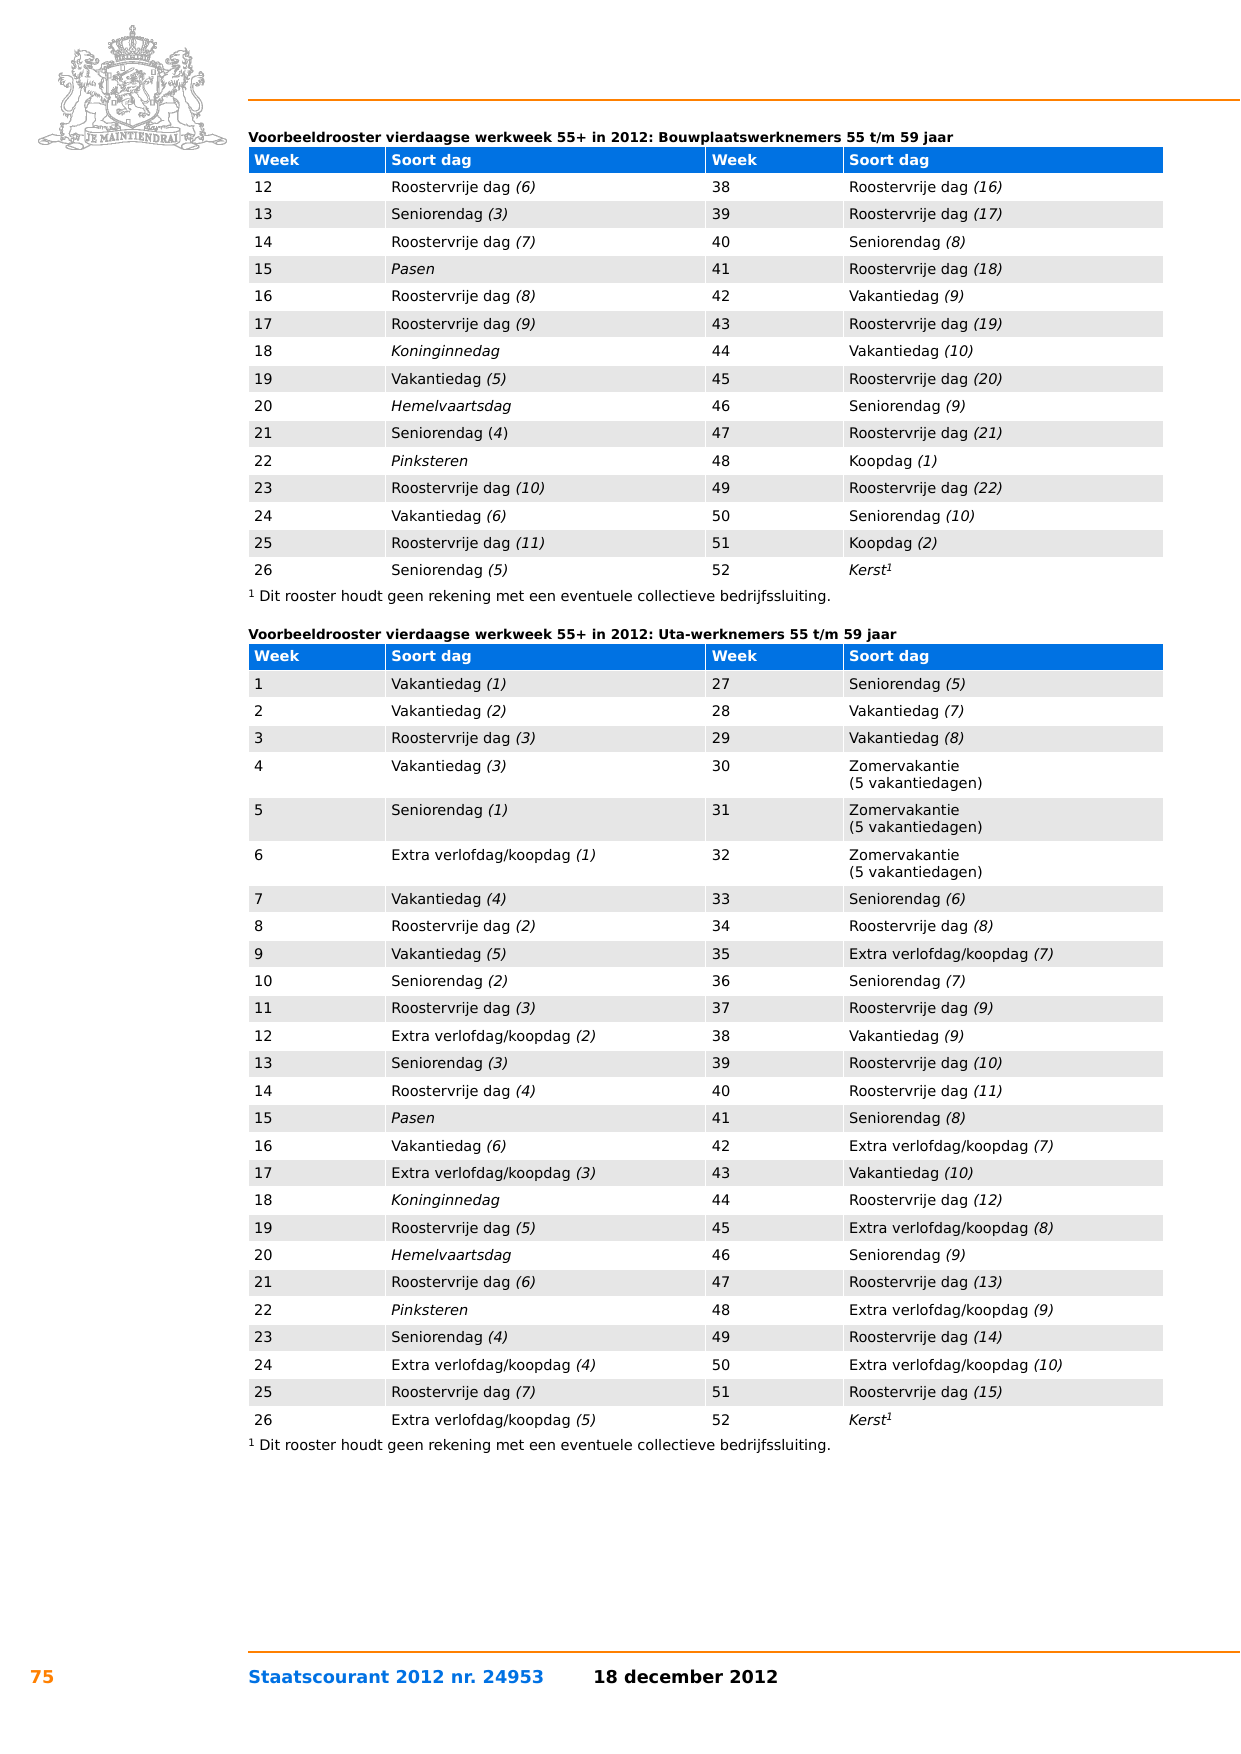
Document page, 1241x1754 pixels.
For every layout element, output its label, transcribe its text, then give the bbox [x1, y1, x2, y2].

table_cell Roostervrije dag (3) [386, 996, 705, 1022]
table_cell 17 [249, 311, 385, 337]
table_cell Roostervrije dag (21) [844, 421, 1163, 447]
table_cell 29 [706, 726, 843, 752]
table_cell 50 [706, 1352, 843, 1378]
table_cell 45 [706, 366, 843, 392]
table_cell 46 [706, 393, 843, 419]
table_cell 5 [249, 798, 385, 841]
table_cell Extra verlofdag/koopdag (5) [386, 1407, 705, 1433]
table_cell Vakantiedag (4) [386, 886, 705, 912]
table_cell Kerst1 [844, 558, 1163, 584]
table_cell Extra verlofdag/koopdag (3) [386, 1160, 705, 1186]
table_cell Seniorendag (7) [844, 968, 1163, 995]
table_cell Soort dag [844, 147, 1163, 173]
table_cell 35 [706, 941, 843, 967]
table_cell Roostervrije dag (19) [844, 311, 1163, 337]
table_cell Extra verlofdag/koopdag (2) [386, 1023, 705, 1049]
table_cell 1 Dit rooster houdt geen rekening met een eventuele collectieve bedrijfssluiting. [248, 1434, 1163, 1454]
table_cell 7 [249, 886, 385, 912]
table_cell Roostervrije dag (7) [386, 1379, 705, 1406]
table_cell Seniorendag (8) [844, 1105, 1163, 1132]
table_cell 48 [706, 1297, 843, 1323]
table_header Voorbeeldrooster vierdaagse werkweek 55+ in 2012: Bouwplaatswerknemers 55 t/m 59 jaar [248, 130, 1163, 146]
table_cell Soort dag [386, 644, 705, 670]
table_cell 39 [706, 201, 843, 228]
table_cell Koopdag (1) [844, 448, 1163, 474]
table_cell Week [249, 147, 385, 173]
table_cell Roostervrije dag (11) [386, 530, 705, 557]
table_cell 49 [706, 1325, 843, 1351]
table_cell 37 [706, 996, 843, 1022]
table_cell Roostervrije dag (5) [386, 1215, 705, 1241]
table_cell 38 [706, 174, 843, 200]
table_cell Vakantiedag (5) [386, 366, 705, 392]
table_cell 14 [249, 229, 385, 255]
table_cell Extra verlofdag/koopdag (9) [844, 1297, 1163, 1323]
table_cell 48 [706, 448, 843, 474]
table_cell 46 [706, 1242, 843, 1269]
table_cell Roostervrije dag (15) [844, 1379, 1163, 1406]
table_cell 1 [249, 671, 385, 697]
table_cell 9 [249, 941, 385, 967]
table_cell 11 [249, 996, 385, 1022]
table_cell 41 [706, 256, 843, 283]
table_cell 16 [249, 284, 385, 310]
table_cell 32 [706, 842, 843, 885]
table_cell Vakantiedag (10) [844, 339, 1163, 365]
table_cell Seniorendag (9) [844, 1242, 1163, 1269]
table_cell Roostervrije dag (10) [386, 475, 705, 502]
table_cell 14 [249, 1078, 385, 1104]
table_cell 42 [706, 1133, 843, 1159]
table_cell Extra verlofdag/koopdag (7) [844, 941, 1163, 967]
table_cell 47 [706, 1270, 843, 1296]
table_cell Extra verlofdag/koopdag (7) [844, 1133, 1163, 1159]
table_cell 50 [706, 503, 843, 529]
table_cell Roostervrije dag (10) [844, 1051, 1163, 1077]
table_cell Extra verlofdag/koopdag (10) [844, 1352, 1163, 1378]
table_cell 20 [249, 1242, 385, 1269]
table_cell 47 [706, 421, 843, 447]
table_cell Vakantiedag (1) [386, 671, 705, 697]
table_cell 44 [706, 1188, 843, 1214]
table_cell 23 [249, 1325, 385, 1351]
table_cell 12 [249, 174, 385, 200]
table_cell Roostervrije dag (9) [844, 996, 1163, 1022]
table_cell 16 [249, 1133, 385, 1159]
table_cell 20 [249, 393, 385, 419]
table_cell Koninginnedag [386, 1188, 705, 1214]
table_cell Extra verlofdag/koopdag (1) [386, 842, 705, 885]
table_cell 21 [249, 1270, 385, 1296]
table_cell 22 [249, 1297, 385, 1323]
table_cell 2 [249, 698, 385, 724]
table_cell 40 [706, 1078, 843, 1104]
table_cell 30 [706, 753, 843, 796]
table_cell 12 [249, 1023, 385, 1049]
table_cell 6 [249, 842, 385, 885]
table_cell Roostervrije dag (16) [844, 174, 1163, 200]
table_cell Vakantiedag (7) [844, 698, 1163, 724]
table_cell 43 [706, 311, 843, 337]
table_cell 36 [706, 968, 843, 995]
table_cell Pinksteren [386, 448, 705, 474]
table_cell 38 [706, 1023, 843, 1049]
table_cell Kerst1 [844, 1407, 1163, 1433]
table_cell Seniorendag (4) [386, 1325, 705, 1351]
table_cell Roostervrije dag (4) [386, 1078, 705, 1104]
table_cell 17 [249, 1160, 385, 1186]
table_cell Seniorendag (2) [386, 968, 705, 995]
table_cell 13 [249, 201, 385, 228]
table_cell 21 [249, 421, 385, 447]
table_cell Seniorendag (5) [844, 671, 1163, 697]
table_cell Roostervrije dag (13) [844, 1270, 1163, 1296]
table_cell Seniorendag (4) [386, 421, 705, 447]
table_cell Pasen [386, 1105, 705, 1132]
table_cell 3 [249, 726, 385, 752]
table_cell 15 [249, 256, 385, 283]
table_cell Vakantiedag (9) [844, 1023, 1163, 1049]
table_cell 51 [706, 530, 843, 557]
table_cell 27 [706, 671, 843, 697]
table_cell 45 [706, 1215, 843, 1241]
table_cell Seniorendag (6) [844, 886, 1163, 912]
table_cell Roostervrije dag (8) [386, 284, 705, 310]
table_cell Roostervrije dag (11) [844, 1078, 1163, 1104]
table_cell Week [249, 644, 385, 670]
table_cell 25 [249, 530, 385, 557]
table_cell 25 [249, 1379, 385, 1406]
table_cell Vakantiedag (2) [386, 698, 705, 724]
table_cell 49 [706, 475, 843, 502]
table_cell Vakantiedag (5) [386, 941, 705, 967]
table_cell Roostervrije dag (6) [386, 174, 705, 200]
table_cell Seniorendag (10) [844, 503, 1163, 529]
table_cell Seniorendag (3) [386, 1051, 705, 1077]
table_cell 24 [249, 503, 385, 529]
table_cell Roostervrije dag (12) [844, 1188, 1163, 1214]
table_cell 51 [706, 1379, 843, 1406]
table_cell 18 [249, 339, 385, 365]
table_cell Soort dag [386, 147, 705, 173]
table_cell Extra verlofdag/koopdag (4) [386, 1352, 705, 1378]
table_cell Zomervakantie (5 vakantiedagen) [844, 842, 1163, 885]
table_cell Roostervrije dag (22) [844, 475, 1163, 502]
table_cell Roostervrije dag (8) [844, 914, 1163, 940]
table_cell 15 [249, 1105, 385, 1132]
picture [38, 25, 227, 150]
table_cell Vakantiedag (6) [386, 503, 705, 529]
table_cell 18 [249, 1188, 385, 1214]
table_cell 44 [706, 339, 843, 365]
table_cell 43 [706, 1160, 843, 1186]
table_cell Seniorendag (1) [386, 798, 705, 841]
table_cell Roostervrije dag (2) [386, 914, 705, 940]
table_cell 31 [706, 798, 843, 841]
table_cell 1 Dit rooster houdt geen rekening met een eventuele collectieve bedrijfssluiting. [248, 585, 1163, 605]
table_cell 22 [249, 448, 385, 474]
table_cell Pinksteren [386, 1297, 705, 1323]
table_cell 13 [249, 1051, 385, 1077]
table_cell Vakantiedag (9) [844, 284, 1163, 310]
table_cell 19 [249, 366, 385, 392]
table_cell Roostervrije dag (14) [844, 1325, 1163, 1351]
table_cell 10 [249, 968, 385, 995]
table_cell Roostervrije dag (18) [844, 256, 1163, 283]
table_cell Vakantiedag (3) [386, 753, 705, 796]
table_cell 34 [706, 914, 843, 940]
table_cell 33 [706, 886, 843, 912]
table_cell Soort dag [844, 644, 1163, 670]
table_cell Vakantiedag (8) [844, 726, 1163, 752]
table_cell 24 [249, 1352, 385, 1378]
table_cell Roostervrije dag (7) [386, 229, 705, 255]
table_cell 8 [249, 914, 385, 940]
table_cell Vakantiedag (6) [386, 1133, 705, 1159]
table_cell Pasen [386, 256, 705, 283]
table_cell 19 [249, 1215, 385, 1241]
table_cell Seniorendag (8) [844, 229, 1163, 255]
table_cell Roostervrije dag (9) [386, 311, 705, 337]
table_cell Seniorendag (3) [386, 201, 705, 228]
table_cell Koninginnedag [386, 339, 705, 365]
table_cell 4 [249, 753, 385, 796]
table_cell 23 [249, 475, 385, 502]
table_cell 26 [249, 558, 385, 584]
table_cell Roostervrije dag (17) [844, 201, 1163, 228]
table_cell 41 [706, 1105, 843, 1132]
table_cell Week [706, 644, 843, 670]
table_cell Roostervrije dag (3) [386, 726, 705, 752]
table_cell Zomervakantie (5 vakantiedagen) [844, 798, 1163, 841]
table_header Voorbeeldrooster vierdaagse werkweek 55+ in 2012: Uta-werknemers 55 t/m 59 jaar [248, 627, 1163, 642]
table_cell 42 [706, 284, 843, 310]
table_cell Week [706, 147, 843, 173]
table_cell Extra verlofdag/koopdag (8) [844, 1215, 1163, 1241]
table_cell 39 [706, 1051, 843, 1077]
table_cell Vakantiedag (10) [844, 1160, 1163, 1186]
table_cell Roostervrije dag (20) [844, 366, 1163, 392]
table_cell Hemelvaartsdag [386, 1242, 705, 1269]
table_cell Koopdag (2) [844, 530, 1163, 557]
table_cell Hemelvaartsdag [386, 393, 705, 419]
table_cell Seniorendag (5) [386, 558, 705, 584]
table_cell Seniorendag (9) [844, 393, 1163, 419]
table_cell 28 [706, 698, 843, 724]
table_cell Roostervrije dag (6) [386, 1270, 705, 1296]
table_cell 26 [249, 1407, 385, 1433]
table_cell 52 [706, 1407, 843, 1433]
table_cell 40 [706, 229, 843, 255]
table_cell Zomervakantie (5 vakantiedagen) [844, 753, 1163, 796]
table_cell 52 [706, 558, 843, 584]
